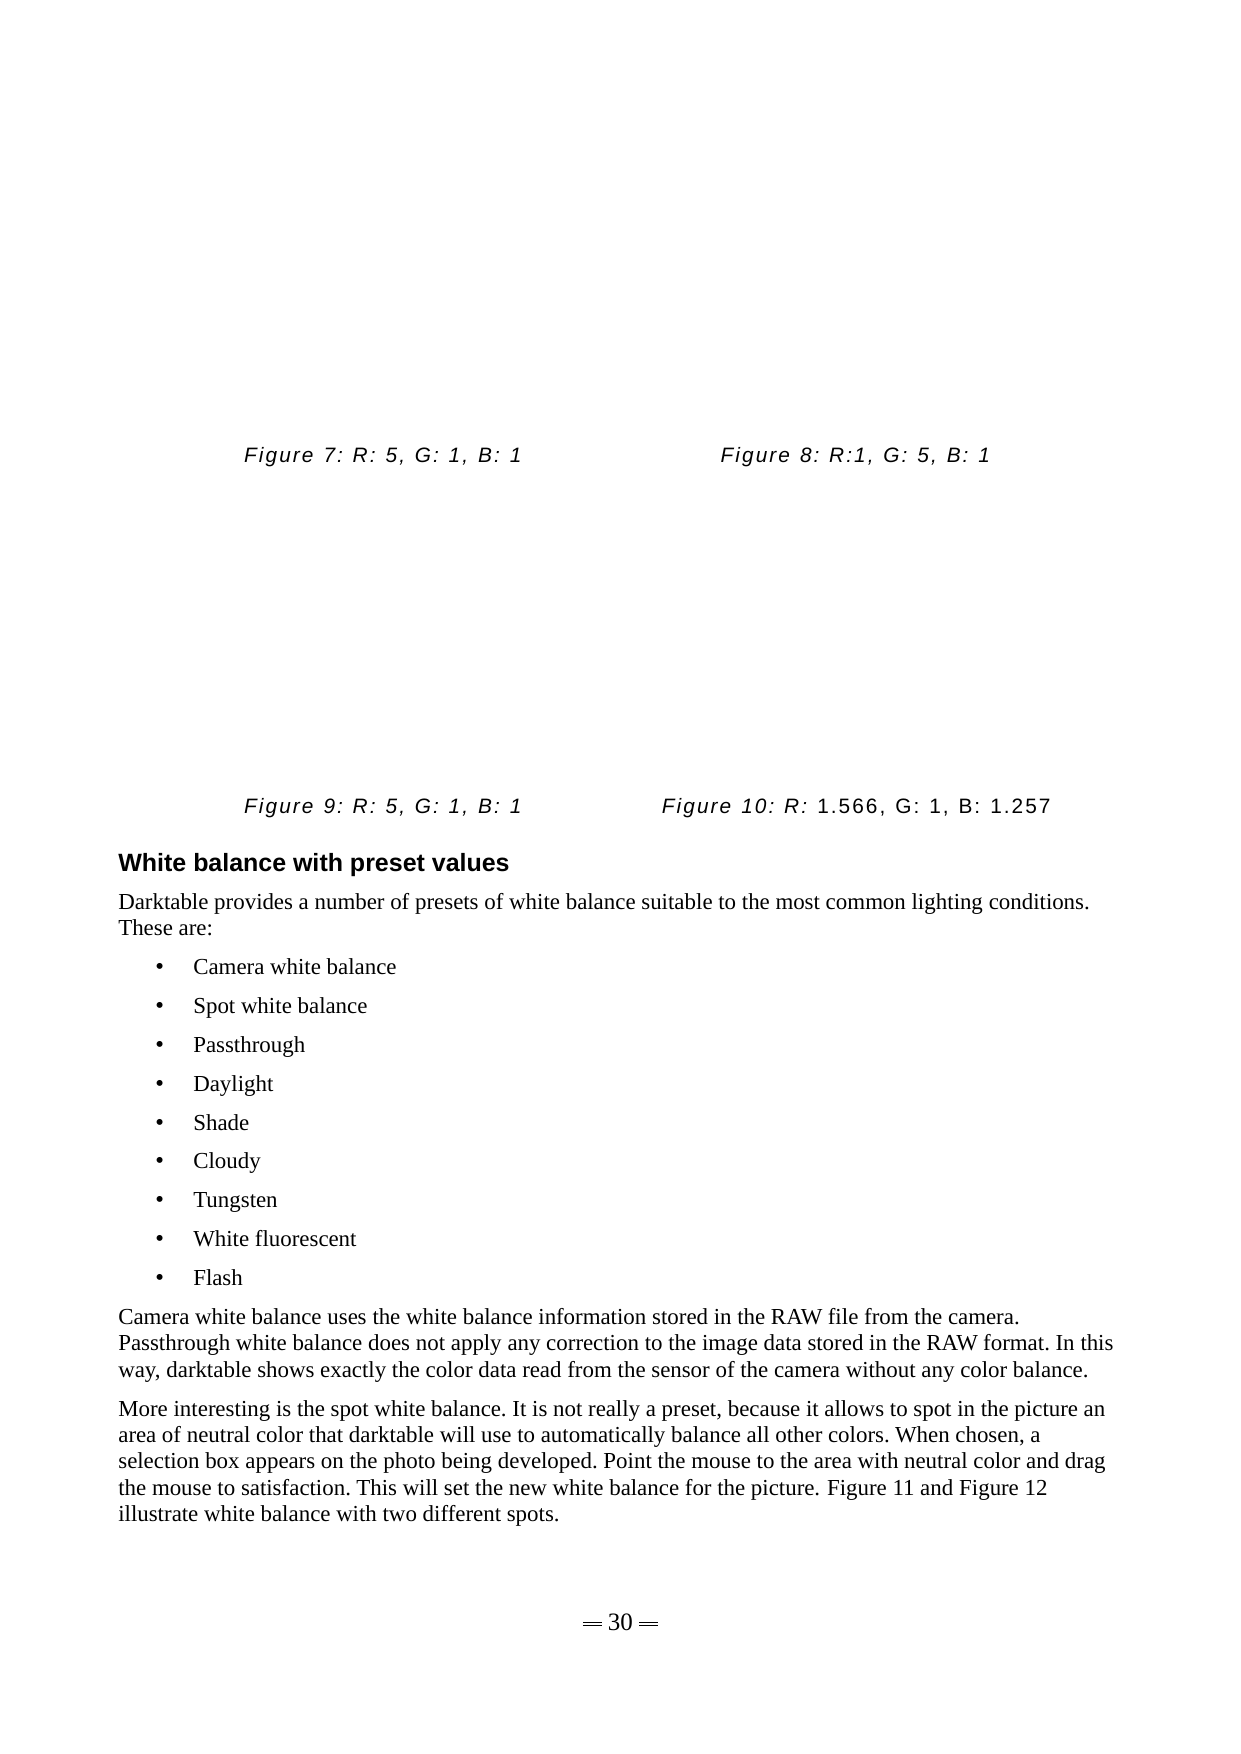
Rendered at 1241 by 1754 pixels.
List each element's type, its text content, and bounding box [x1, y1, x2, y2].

text Darktable provides a number of presets of white balance suitable to the most common lighting conditions. These are: [118, 888, 1122, 941]
list Tungsten [156, 1186, 1122, 1213]
text Camera white balance uses the white balance information stored in the RAW file from the camera. Passthrough white balance does not apply any correction to the image data stored in the RAW format. In this way, darktable shows exactly the color data read from the sensor of the camera without any color balance. [118, 1303, 1122, 1382]
list Daylight [156, 1070, 1122, 1096]
list Passthrough [156, 1031, 1122, 1057]
list White fluorescent [156, 1225, 1122, 1252]
text Figure 10: R: 1.566, G: 1, B: 1.257 [650, 481, 1063, 817]
text Figure 7: R: 5, G: 1, B: 1 [177, 130, 590, 467]
text Figure 9: R: 5, G: 1, B: 1 [177, 481, 590, 817]
text Figure 8: R:1, G: 5, B: 1 [650, 130, 1063, 467]
subtitle White balance with preset values [118, 118, 1122, 876]
list Spot white balance [156, 992, 1122, 1018]
list Camera white balance [156, 953, 1122, 980]
list Shade [156, 1109, 1122, 1135]
list Flash [156, 1264, 1122, 1291]
list Cloudy [156, 1148, 1122, 1174]
text More interesting is the spot white balance. It is not really a preset, because it allows to spot in the picture an area of neutral color that darktable will use to automatically balance all other colors. When chosen, a selection box appears on the photo being developed. Point the mouse to the area with neutral color and drag the mouse to satisfaction. This will set the new white balance for the picture. Figure 11 and Figure 12 illustrate white balance with two different spots. [118, 1394, 1122, 1526]
